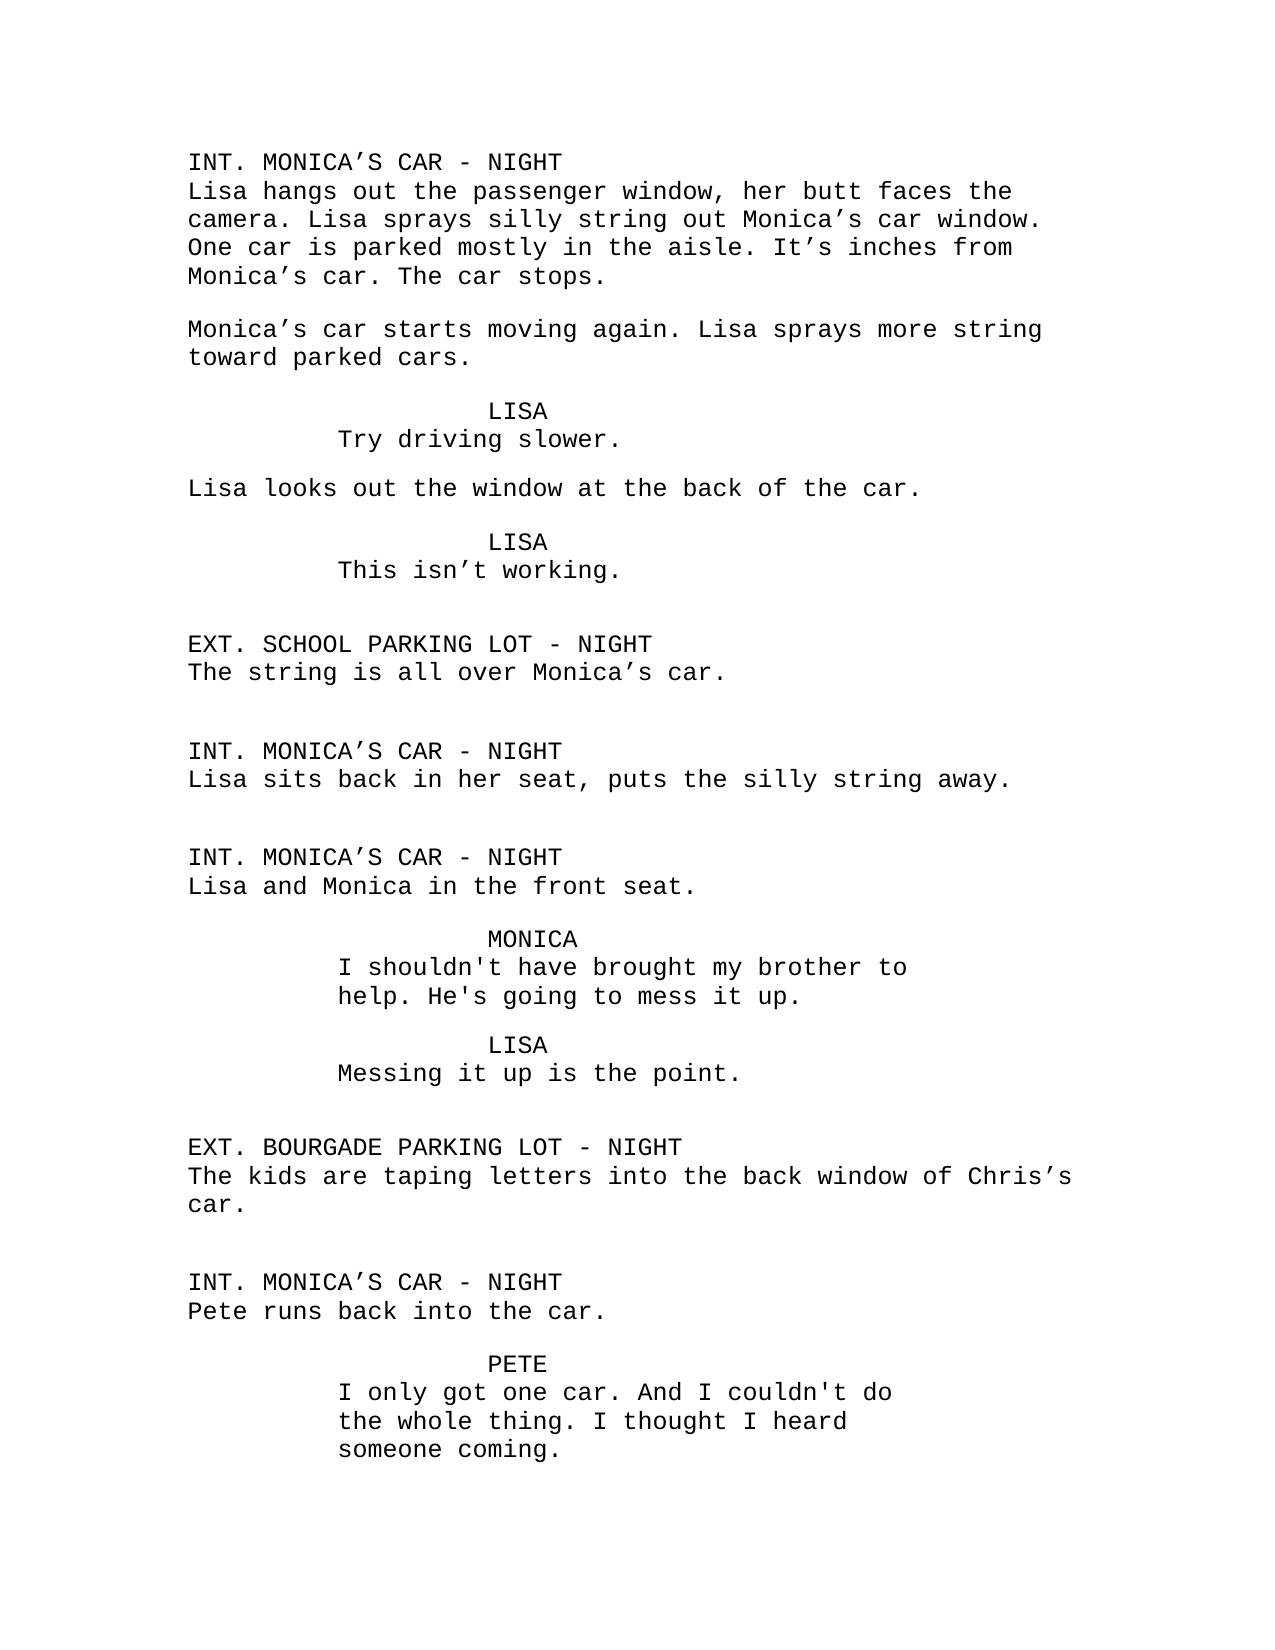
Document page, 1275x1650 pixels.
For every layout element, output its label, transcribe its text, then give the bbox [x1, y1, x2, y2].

text MONICA [187, 927, 1087, 955]
text The string is all over Monica’s car. [187, 660, 1087, 688]
text The kids are taping letters into the back window of Chris’s car. [187, 1163, 1087, 1220]
text Lisa hangs out the passenger window, her butt faces the camera. Lisa sprays silly string out Monica’s car window. One car is parked mostly in the aisle. It’s inches from Monica’s car. The car stops. [187, 178, 1087, 292]
subtitle INT. MONICA’S CAR - NIGHT [187, 845, 1087, 873]
text Messing it up is the point. [337, 1061, 937, 1089]
subtitle EXT. SCHOOL PARKING LOT - NIGHT [187, 632, 1087, 660]
text Try driving slower. [337, 427, 937, 455]
text Lisa looks out the window at the back of the car. [187, 476, 1087, 504]
subtitle EXT. BOURGADE PARKING LOT - NIGHT [187, 1135, 1087, 1163]
text Lisa and Monica in the front seat. [187, 873, 1087, 902]
subtitle INT. MONICA’S CAR - NIGHT [187, 150, 1087, 178]
subtitle INT. MONICA’S CAR - NIGHT [187, 738, 1087, 767]
text Pete runs back into the car. [187, 1298, 1087, 1327]
text LISA [187, 398, 1087, 427]
text Lisa sits back in her seat, puts the silly string away. [187, 767, 1087, 795]
text LISA [187, 529, 1087, 557]
text LISA [187, 1032, 1087, 1061]
subtitle INT. MONICA’S CAR - NIGHT [187, 1270, 1087, 1298]
text This isn’t working. [337, 557, 937, 586]
text Monica’s car starts moving again. Lisa sprays more string toward parked cars. [187, 317, 1087, 373]
text PETE [187, 1352, 1087, 1380]
text I only got one car. And I couldn't do the whole thing. I thought I heard someone coming. [337, 1380, 937, 1465]
text I shouldn't have brought my brother to help. He's going to mess it up. [337, 955, 937, 1012]
